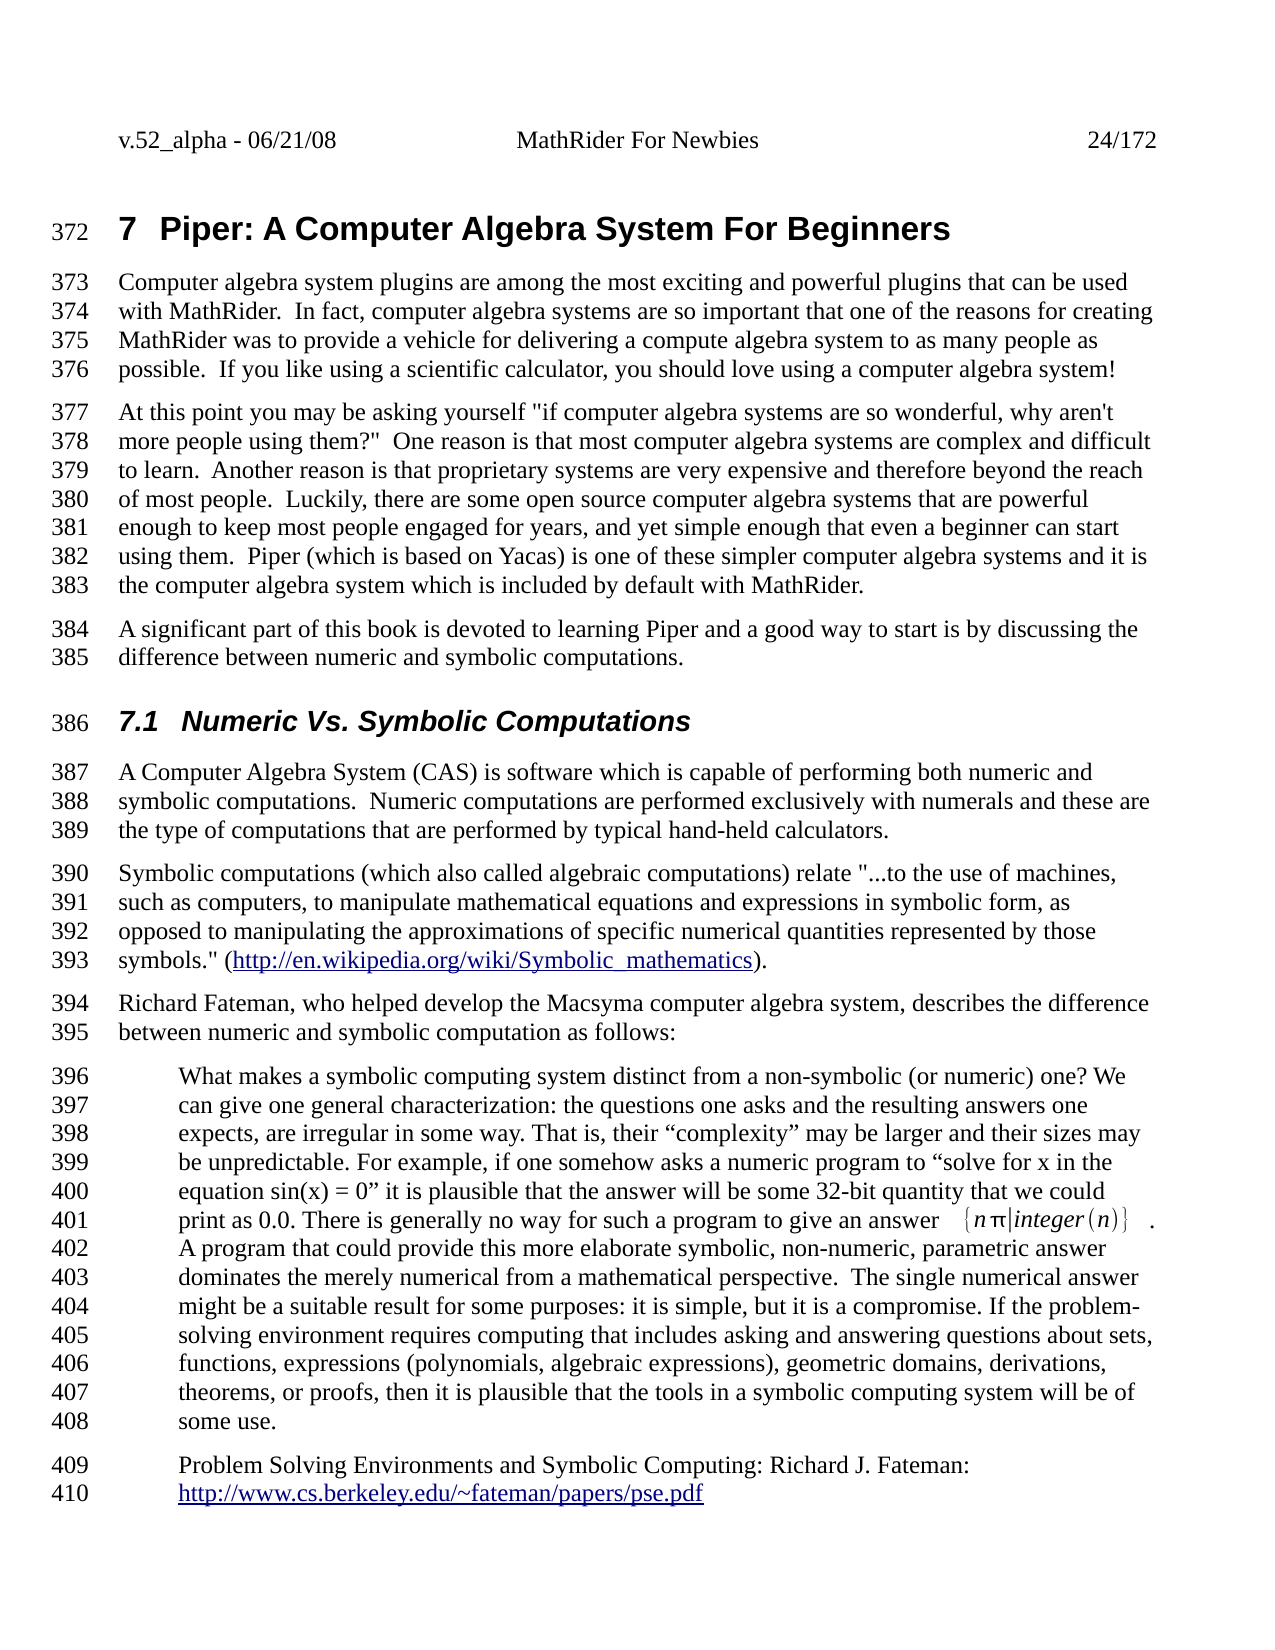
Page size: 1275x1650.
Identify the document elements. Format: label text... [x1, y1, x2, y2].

text What makes a symbolic computing system distinct from a non-symbolic (or numeric) one? We can give one general characterization: the questions one asks and the resulting answers one expects, are irregular in some way. That is, their “complexity” may be larger and their sizes may be unpredictable. For example, if one somehow asks a numeric program to “solve for x in the equation sin(x) = 0” it is plausible that the answer will be some 32-bit quantity that we could print as 0.0. There is generally no way for such a program to give an answer . A program that could provide this more elaborate symbolic, non-numeric, parametric answer dominates the merely numerical from a mathematical perspective. The single numerical answer might be a suitable result for some purposes: it is simple, but it is a compromise. If the problem-solving environment requires computing that includes asking and answering questions about sets, functions, expressions (polynomials, algebraic expressions), geometric domains, derivations, theorems, or proofs, then it is plausible that the tools in a symbolic computing system will be of some use. [178, 1061, 1157, 1435]
text Computer algebra system plugins are among the most exciting and powerful plugins that can be used with MathRider. In fact, computer algebra systems are so important that one of the reasons for creating MathRider was to provide a vehicle for delivering a compute algebra system to as many people as possible. If you like using a scientific calculator, you should love using a computer algebra system! [118, 267, 1157, 382]
text Richard Fateman, who helped develop the Macsyma computer algebra system, describes the difference between numeric and symbolic computation as follows: [118, 988, 1157, 1046]
text A significant part of this book is devoted to learning Piper and a good way to start is by discussing the difference between numeric and symbolic computations. [118, 614, 1157, 671]
text Symbolic computations (which also called algebraic computations) relate "...to the use of machines, such as computers, to manipulate mathematical equations and expressions in symbolic form, as opposed to manipulating the approximations of specific numerical quantities represented by those symbols." (http://en.wikipedia.org/wiki/Symbolic_mathematics). [118, 858, 1157, 973]
text At this point you may be asking yourself "if computer algebra systems are so wonderful, why aren't more people using them?" One reason is that most computer algebra systems are complex and difficult to learn. Another reason is that proprietary systems are very expensive and therefore beyond the reach of most people. Luckily, there are some open source computer algebra systems that are powerful enough to keep most people engaged for years, and yet simple enough that even a beginner can start using them. Piper (which is based on Yacas) is one of these simpler computer algebra systems and it is the computer algebra system which is included by default with MathRider. [118, 397, 1157, 599]
text A Computer Algebra System (CAS) is software which is capable of performing both numeric and symbolic computations. Numeric computations are performed exclusively with numerals and these are the type of computations that are performed by typical hand-held calculators. [118, 757, 1157, 843]
subtitle Piper: A Computer Algebra System For Beginners [118, 209, 1157, 247]
subtitle Numeric Vs. Symbolic Computations [118, 704, 1157, 737]
text Problem Solving Environments and Symbolic Computing: Richard J. Fateman: http://www.cs.berkeley.edu/~fateman/papers/pse.pdf [178, 1450, 1157, 1507]
